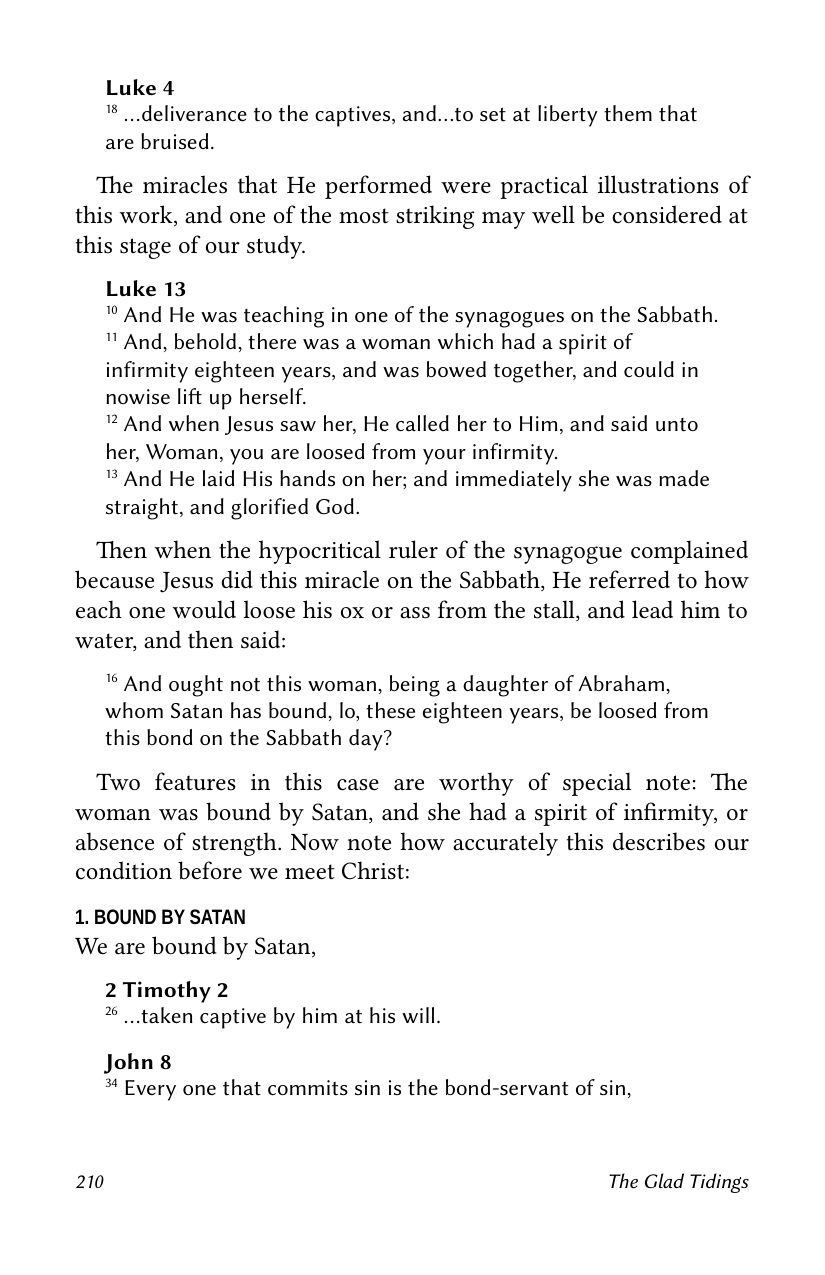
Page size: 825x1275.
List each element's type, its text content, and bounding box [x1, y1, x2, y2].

text Two features in this case are worthy of special note: The woman was bound by Satan, and she had a spirit of infirmity, or absence of strength. Now note how accurately this describes our condition before we meet Christ: [75, 768, 750, 886]
subtitle 1. Bound by Satan [75, 905, 750, 929]
text John 8 [105, 1049, 750, 1075]
text 26 ...taken captive by him at his will. [105, 1003, 720, 1029]
text 16 And ought not this woman, being a daughter of Abraham, whom Satan has bound, lo, these eighteen years, be loosed from this bond on the Sabbath day? [105, 671, 720, 751]
text 12 And when Jesus saw her, He called her to Him, and said unto her, Woman, you are loosed from your infirmity. [105, 411, 720, 465]
text 2 Timothy 2 [105, 977, 750, 1003]
text 13 And He laid His hands on her; and immediately she was made straight, and glorified God. [105, 466, 720, 520]
text The miracles that He performed were practical illustrations of this work, and one of the most striking may well be considered at this stage of our study. [75, 171, 750, 259]
text Then when the hypocritical ruler of the synagogue complained because Jesus did this miracle on the Sabbath, He referred to how each one would loose his ox or ass from the stall, and lead him to water, and then said: [75, 536, 750, 654]
text Luke 4 [105, 75, 750, 101]
text 34 Every one that commits sin is the bond-servant of sin, [105, 1075, 720, 1101]
text 11 And, behold, there was a woman which had a spirit of infirmity eighteen years, and was bowed together, and could in nowise lift up herself. [105, 329, 720, 410]
text Luke 13 [105, 276, 750, 302]
text 10 And He was teaching in one of the synagogues on the Sabbath. [105, 302, 720, 328]
text We are bound by Satan, [75, 932, 750, 961]
text 18 ...deliverance to the captives, and...to set at liberty them that are bruised. [105, 101, 720, 155]
